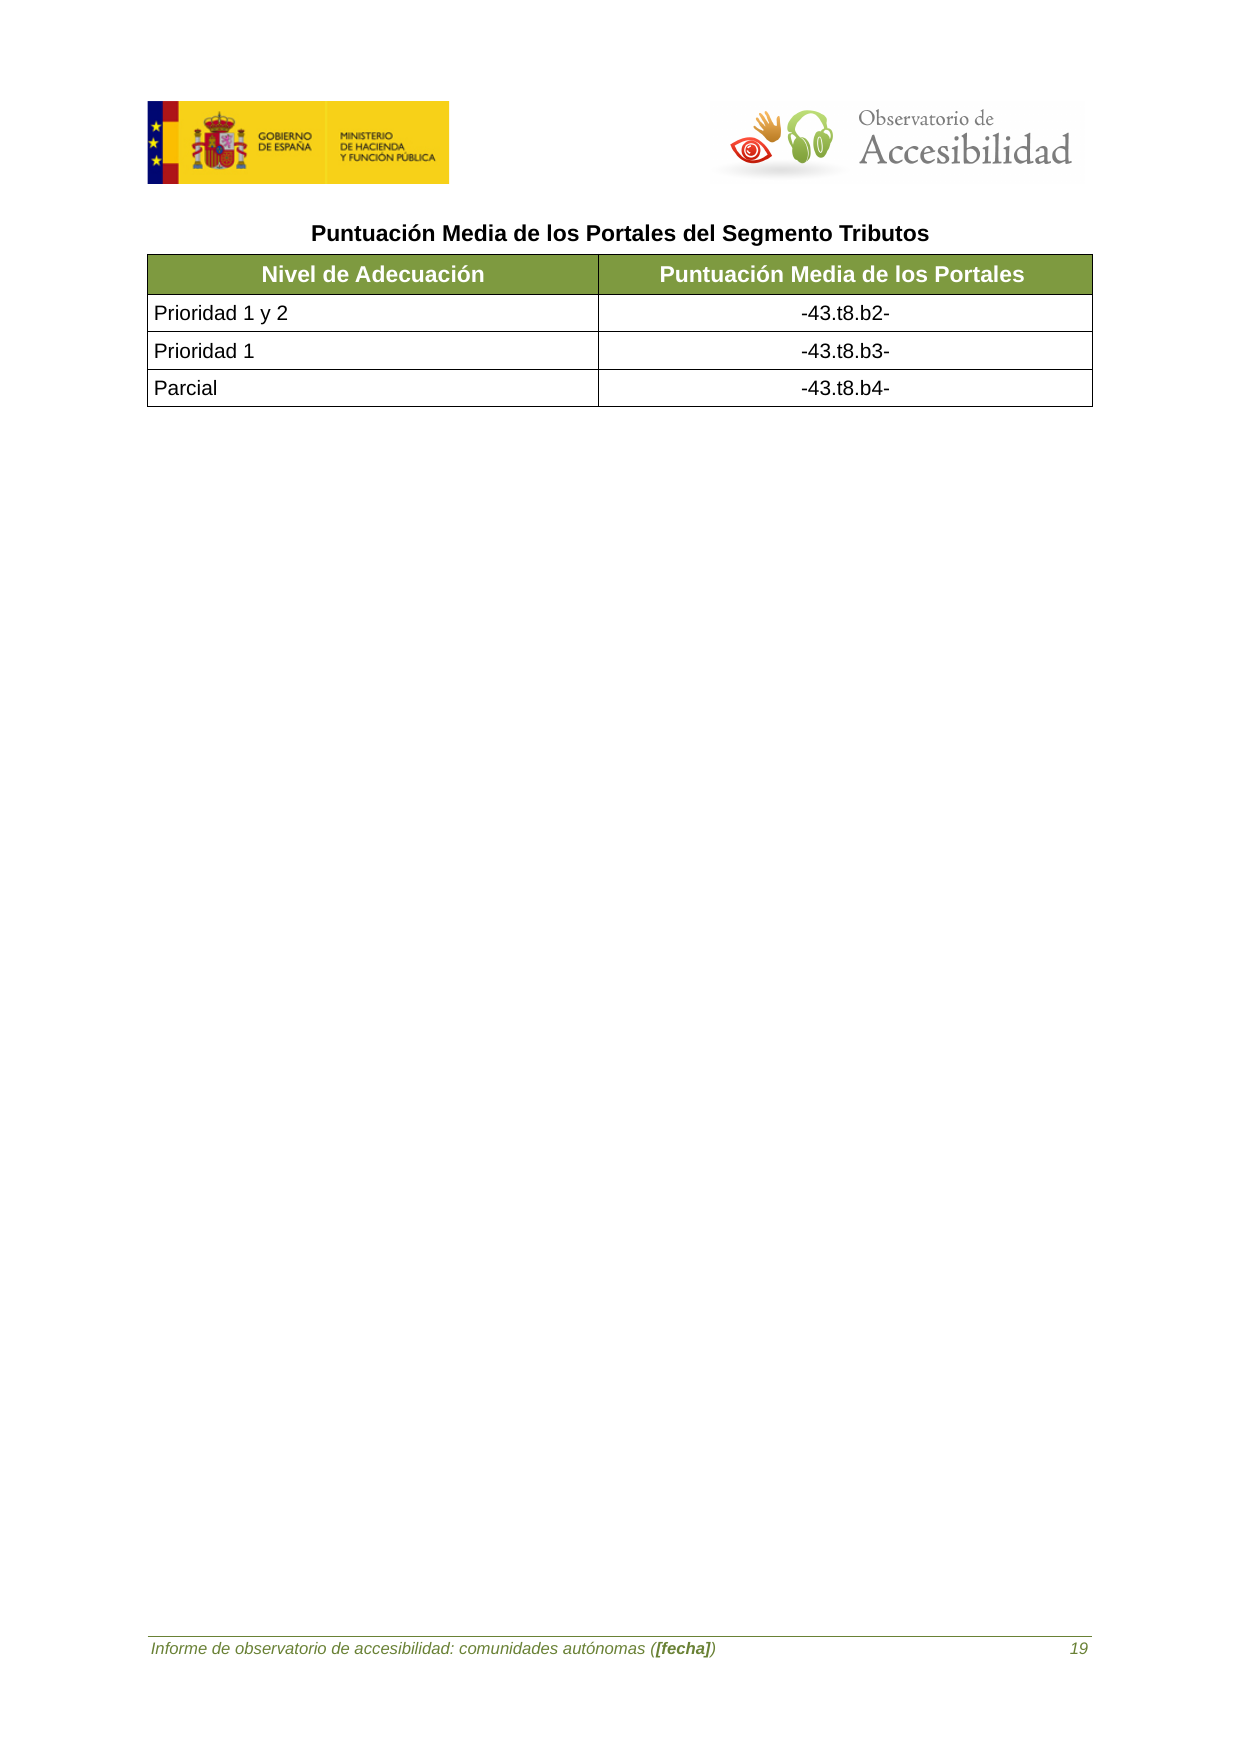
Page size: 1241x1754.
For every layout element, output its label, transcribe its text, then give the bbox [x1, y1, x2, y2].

text Puntuación Media de los Portales del Segmento Tributos [148, 220, 1092, 246]
table_header Nivel de Adecuación [148, 255, 598, 294]
table_header Puntuación Media de los Portales [599, 255, 1092, 294]
table_cell -43.t8.b4- [599, 370, 1092, 406]
table_cell -43.t8.b2- [599, 295, 1092, 331]
picture [147, 101, 450, 184]
table_cell Prioridad 1 [148, 332, 598, 369]
table_cell Parcial [148, 370, 598, 406]
table_cell Prioridad 1 y 2 [148, 295, 598, 331]
table_cell -43.t8.b3- [599, 332, 1092, 369]
picture [710, 101, 1086, 184]
